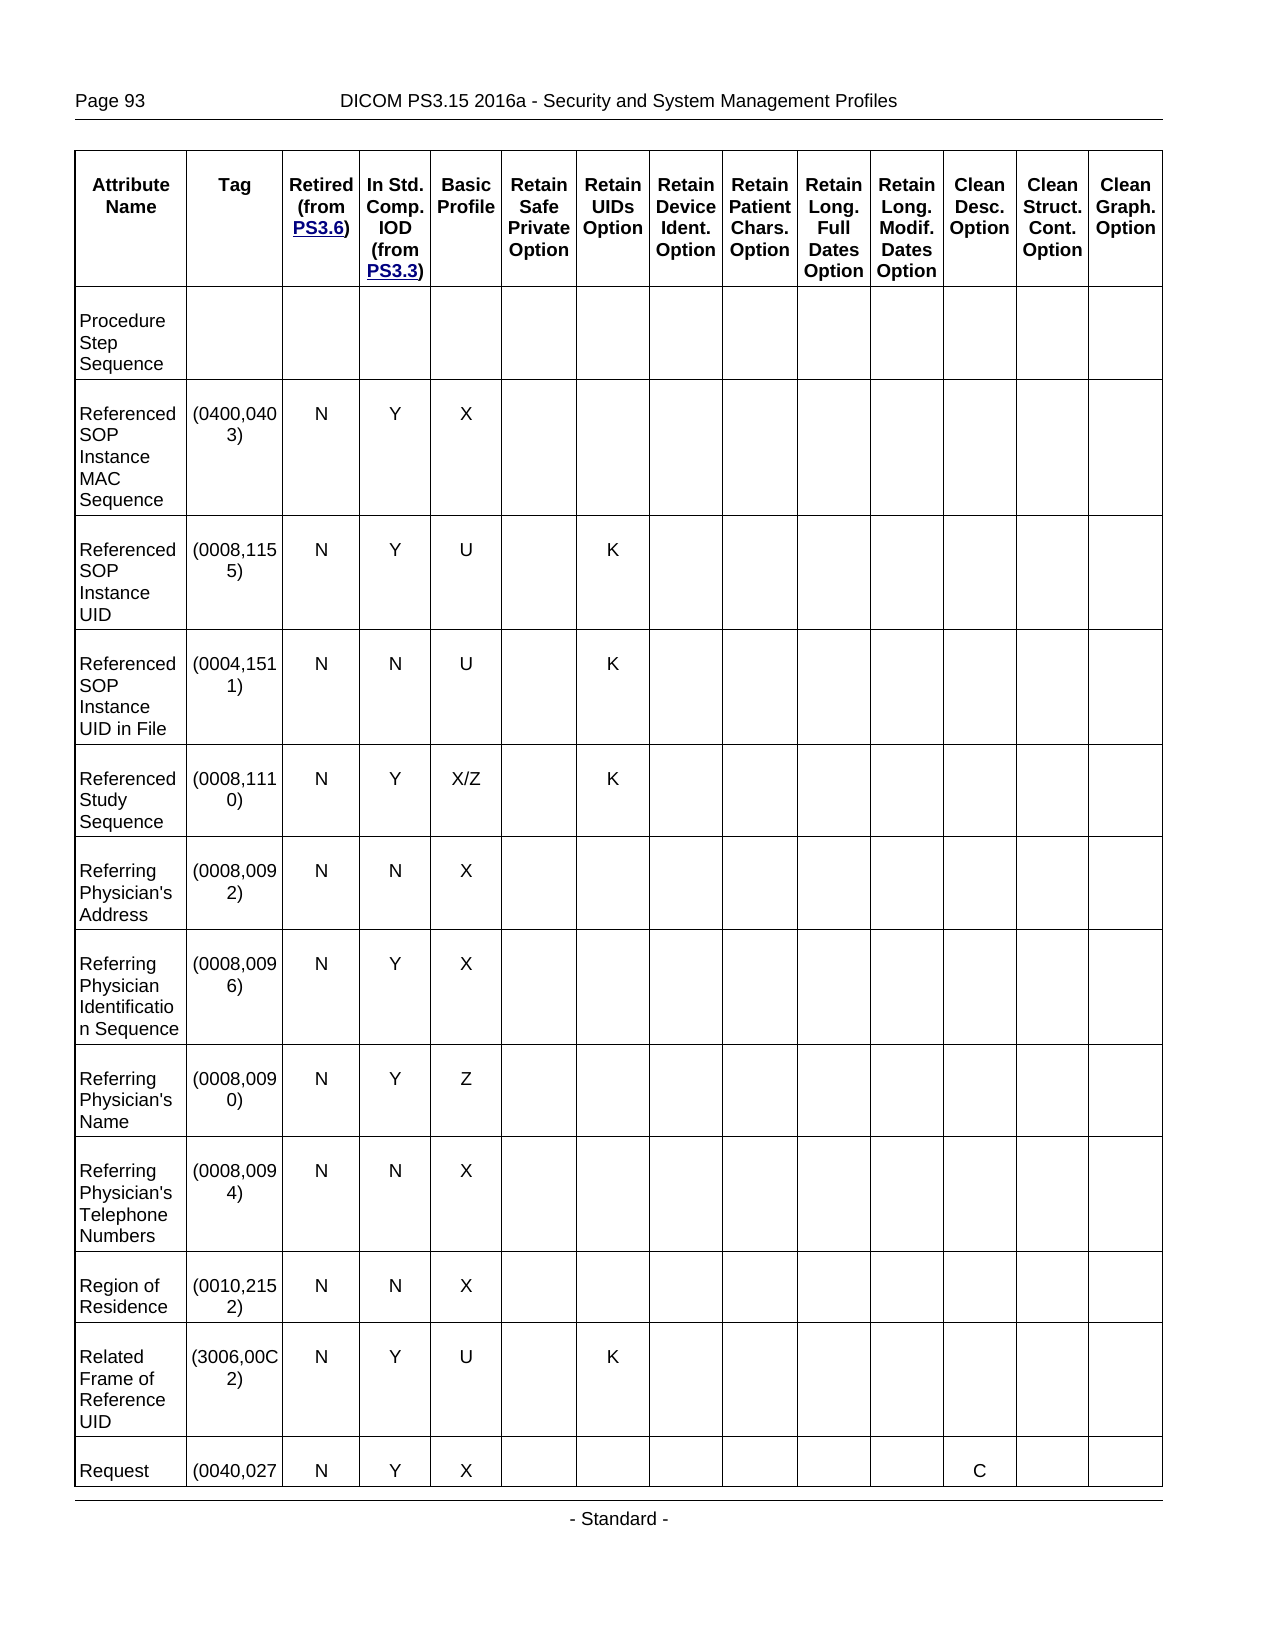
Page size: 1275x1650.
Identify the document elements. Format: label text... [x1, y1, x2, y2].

table_header Attribute Name [76, 151, 186, 286]
table_cell [1089, 1252, 1162, 1322]
table_cell K [577, 516, 649, 629]
table_cell N [360, 630, 430, 743]
table_cell [871, 1137, 943, 1251]
table_cell Referring Physician's Telephone Numbers [76, 1137, 186, 1251]
table_cell [650, 745, 722, 836]
table_cell [650, 630, 722, 743]
table_cell [1089, 930, 1162, 1043]
table_header Retain Patient Chars. Option [723, 151, 797, 286]
table_cell (0400,0403) [187, 380, 282, 515]
table_cell (0008,1110) [187, 745, 282, 836]
table_cell [502, 630, 576, 743]
table_cell Request [76, 1437, 186, 1486]
table_cell [723, 1137, 797, 1251]
table_cell N [283, 1045, 359, 1136]
table_cell [944, 380, 1016, 515]
table_cell [1017, 1045, 1088, 1136]
table_header Retain Safe Private Option [502, 151, 576, 286]
table_cell [650, 380, 722, 515]
table_cell [944, 1252, 1016, 1322]
table_cell [871, 745, 943, 836]
table_cell [798, 287, 870, 379]
table_cell Procedure Step Sequence [76, 287, 186, 379]
table_cell [577, 1437, 649, 1486]
table_cell [798, 837, 870, 929]
table_cell [798, 930, 870, 1043]
table_cell N [283, 1323, 359, 1436]
table_cell (0008,1155) [187, 516, 282, 629]
table_cell [1089, 1323, 1162, 1436]
table_cell [1017, 930, 1088, 1043]
table_cell [944, 837, 1016, 929]
table_cell [502, 1323, 576, 1436]
table_cell [871, 930, 943, 1043]
table_cell Referenced SOP Instance MAC Sequence [76, 380, 186, 515]
table_cell N [283, 380, 359, 515]
table_header Retain Long. Modif. Dates Option [871, 151, 943, 286]
table_cell [577, 1045, 649, 1136]
table_cell [187, 287, 282, 379]
table_cell N [283, 1252, 359, 1322]
table_cell [1089, 1137, 1162, 1251]
table_cell [944, 1137, 1016, 1251]
table_cell [650, 287, 722, 379]
table_cell Y [360, 380, 430, 515]
table_cell [502, 837, 576, 929]
table_cell [798, 380, 870, 515]
table_header Retain Device Ident. Option [650, 151, 722, 286]
table_header Retain UIDs Option [577, 151, 649, 286]
table_cell [650, 1252, 722, 1322]
table_cell [871, 1045, 943, 1136]
table_cell N [283, 516, 359, 629]
table_cell [723, 930, 797, 1043]
table_cell [723, 1045, 797, 1136]
table_cell [798, 745, 870, 836]
table_cell X [431, 930, 501, 1043]
table_cell [723, 1437, 797, 1486]
table_cell [650, 930, 722, 1043]
table_cell [723, 516, 797, 629]
table_cell [1089, 516, 1162, 629]
table_cell X [431, 837, 501, 929]
table_cell [871, 1323, 943, 1436]
table_cell Y [360, 1045, 430, 1136]
table_cell [502, 745, 576, 836]
table_cell [723, 1252, 797, 1322]
table_cell [798, 516, 870, 629]
table_cell Referenced SOP Instance UID [76, 516, 186, 629]
table_cell U [431, 1323, 501, 1436]
table_cell X [431, 1437, 501, 1486]
table_cell [1089, 837, 1162, 929]
table_cell [1017, 630, 1088, 743]
table_cell [723, 380, 797, 515]
table_cell K [577, 1323, 649, 1436]
table_cell [798, 1323, 870, 1436]
table_cell [577, 1252, 649, 1322]
table_cell [871, 287, 943, 379]
table_cell N [283, 837, 359, 929]
table_cell [1089, 287, 1162, 379]
table_cell [577, 1137, 649, 1251]
table_header Basic Profile [431, 151, 501, 286]
table_cell Referenced Study Sequence [76, 745, 186, 836]
table_cell [723, 630, 797, 743]
table_cell [871, 1252, 943, 1322]
table_cell [1089, 630, 1162, 743]
table_cell Referenced SOP Instance UID in File [76, 630, 186, 743]
table_cell [577, 930, 649, 1043]
table_cell (0008,0096) [187, 930, 282, 1043]
table_cell [502, 1252, 576, 1322]
table_cell [1017, 1137, 1088, 1251]
table_cell [723, 287, 797, 379]
table_cell [944, 516, 1016, 629]
table_header Clean Graph. Option [1089, 151, 1162, 286]
table_cell [502, 516, 576, 629]
table_cell U [431, 516, 501, 629]
table_cell [502, 930, 576, 1043]
table_cell [1017, 745, 1088, 836]
table_cell N [283, 630, 359, 743]
table_cell N [283, 1437, 359, 1486]
table_cell Y [360, 930, 430, 1043]
table_cell [650, 837, 722, 929]
table_cell [1017, 287, 1088, 379]
table_cell [1017, 837, 1088, 929]
table_cell (0008,0094) [187, 1137, 282, 1251]
table_cell [1089, 745, 1162, 836]
table_cell (0008,0090) [187, 1045, 282, 1136]
table_cell [502, 287, 576, 379]
table_cell [283, 287, 359, 379]
table_cell [431, 287, 501, 379]
table_cell Referring Physician's Name [76, 1045, 186, 1136]
table_cell N [283, 930, 359, 1043]
table_cell X/Z [431, 745, 501, 836]
table_cell [798, 1437, 870, 1486]
table_cell [1017, 380, 1088, 515]
table_cell X [431, 1137, 501, 1251]
table_cell [1089, 1045, 1162, 1136]
table_cell Y [360, 516, 430, 629]
table_cell U [431, 630, 501, 743]
table_cell [502, 380, 576, 515]
table_cell (3006,00C2) [187, 1323, 282, 1436]
table_cell (0008,0092) [187, 837, 282, 929]
table_cell K [577, 745, 649, 836]
table_header Retired (from PS3.6) [283, 151, 359, 286]
table_cell N [283, 745, 359, 836]
table_cell [944, 930, 1016, 1043]
table_cell [650, 516, 722, 629]
table_cell C [944, 1437, 1016, 1486]
table_cell Referring Physician's Address [76, 837, 186, 929]
table_cell [1089, 1437, 1162, 1486]
table_cell [723, 745, 797, 836]
table_cell [1017, 1252, 1088, 1322]
table_cell [871, 837, 943, 929]
table_cell [360, 287, 430, 379]
table_cell [502, 1437, 576, 1486]
table_cell [871, 516, 943, 629]
table_header Tag [187, 151, 282, 286]
table_cell [1017, 516, 1088, 629]
table_cell [723, 837, 797, 929]
table_cell [871, 630, 943, 743]
table_cell [798, 1045, 870, 1136]
table_cell N [360, 837, 430, 929]
table_cell X [431, 380, 501, 515]
table_cell [944, 745, 1016, 836]
table_cell [577, 837, 649, 929]
table_cell N [283, 1137, 359, 1251]
table_cell [723, 1323, 797, 1436]
table_cell [502, 1045, 576, 1136]
table_cell [798, 1252, 870, 1322]
table_cell [944, 1045, 1016, 1136]
table_cell Y [360, 745, 430, 836]
table_cell [871, 380, 943, 515]
table_cell [798, 1137, 870, 1251]
table_cell (0040,027 [187, 1437, 282, 1486]
table_cell X [431, 1252, 501, 1322]
table_cell [944, 630, 1016, 743]
table_cell N [360, 1252, 430, 1322]
table_cell Y [360, 1437, 430, 1486]
table_cell [944, 287, 1016, 379]
table_cell Related Frame of Reference UID [76, 1323, 186, 1436]
table_cell Z [431, 1045, 501, 1136]
table_cell [944, 1323, 1016, 1436]
table_header In Std. Comp. IOD (from PS3.3) [360, 151, 430, 286]
table_cell Referring Physician Identification Sequence [76, 930, 186, 1043]
table_cell N [360, 1137, 430, 1251]
table_cell [650, 1137, 722, 1251]
table_cell [577, 287, 649, 379]
table_cell (0010,2152) [187, 1252, 282, 1322]
table_cell [798, 630, 870, 743]
table_cell [650, 1323, 722, 1436]
table_header Clean Struct. Cont. Option [1017, 151, 1088, 286]
table_cell [871, 1437, 943, 1486]
table_cell (0004,1511) [187, 630, 282, 743]
table_cell [1017, 1323, 1088, 1436]
table_cell K [577, 630, 649, 743]
table_header Clean Desc. Option [944, 151, 1016, 286]
table_cell [502, 1137, 576, 1251]
table_cell [577, 380, 649, 515]
table_cell [1089, 380, 1162, 515]
table_header Retain Long. Full Dates Option [798, 151, 870, 286]
table_cell Region of Residence [76, 1252, 186, 1322]
table_cell Y [360, 1323, 430, 1436]
table_cell [650, 1437, 722, 1486]
table_cell [650, 1045, 722, 1136]
table_cell [1017, 1437, 1088, 1486]
